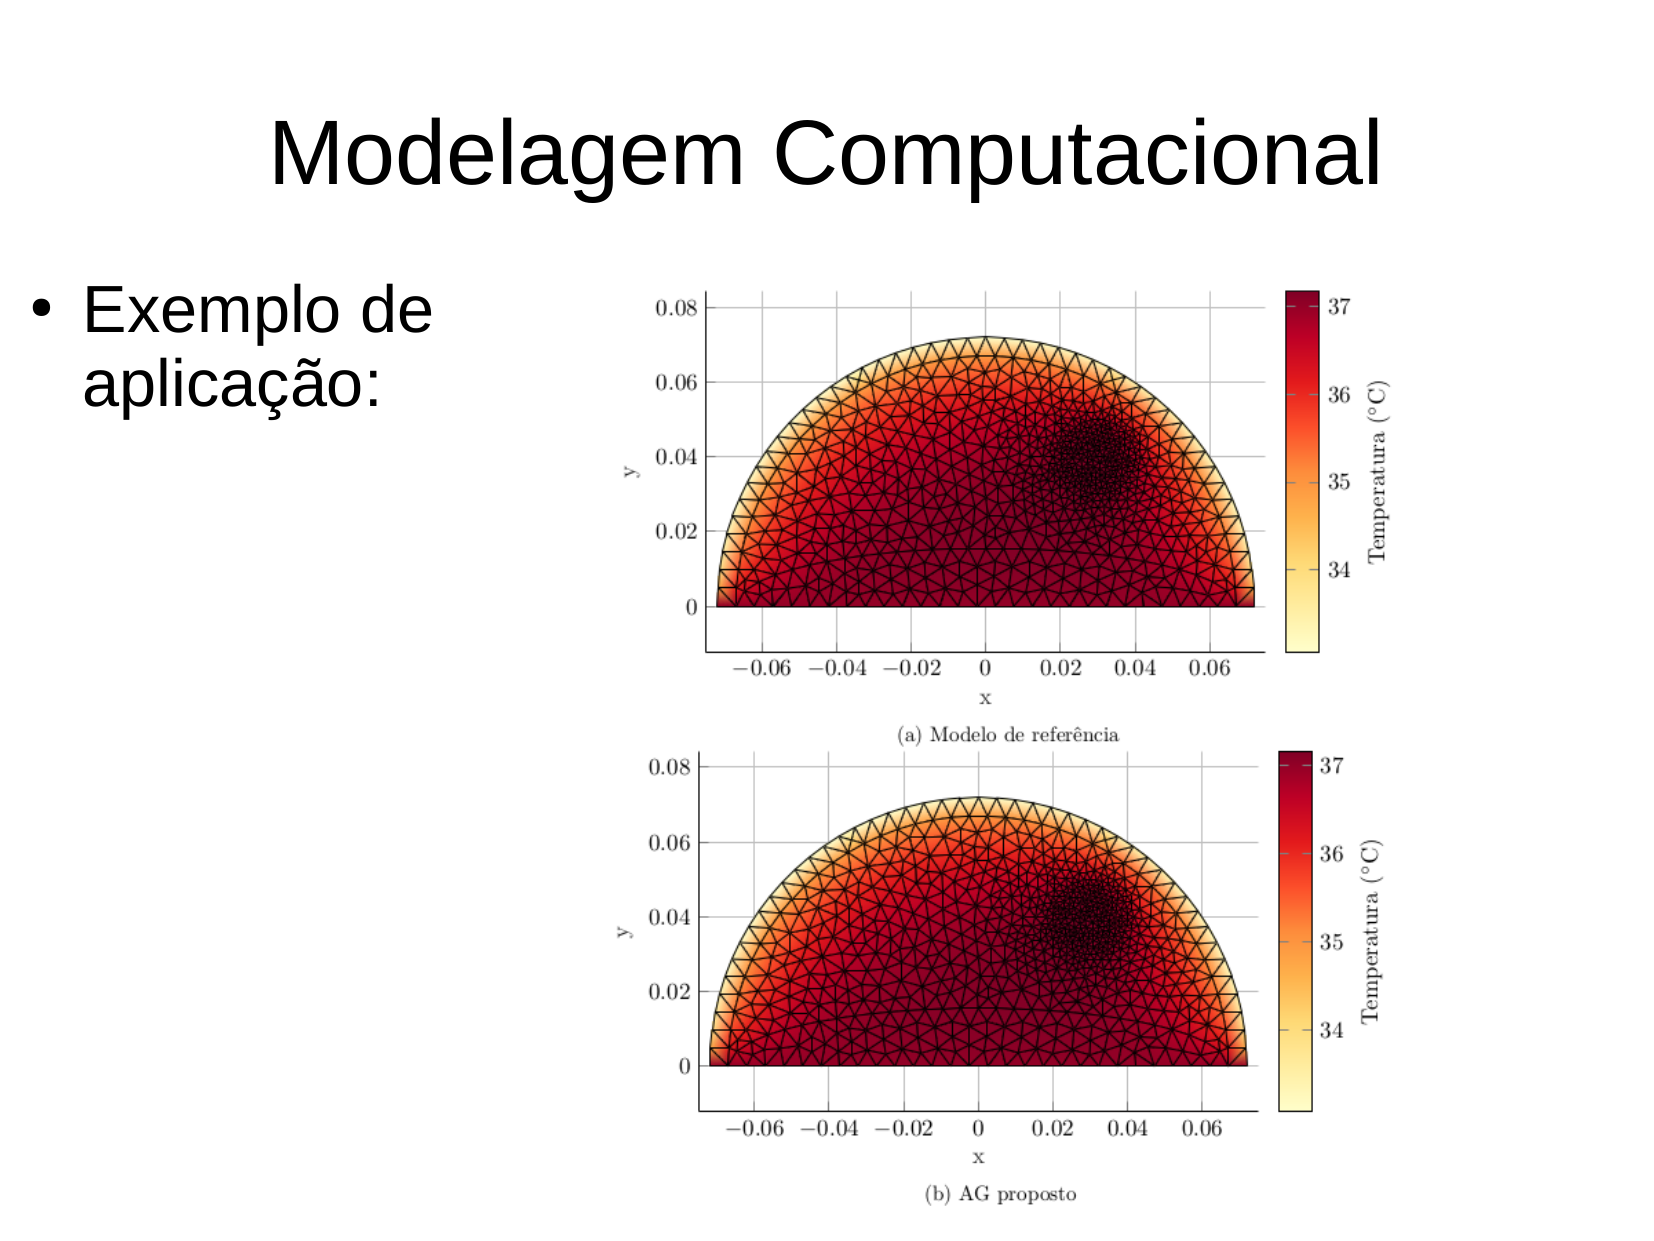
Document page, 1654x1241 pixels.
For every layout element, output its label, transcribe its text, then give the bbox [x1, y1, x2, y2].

picture [602, 281, 1397, 1217]
title Modelagem Computacional [82, 49, 1571, 257]
list Exemplo de aplicação: [11, 271, 579, 991]
